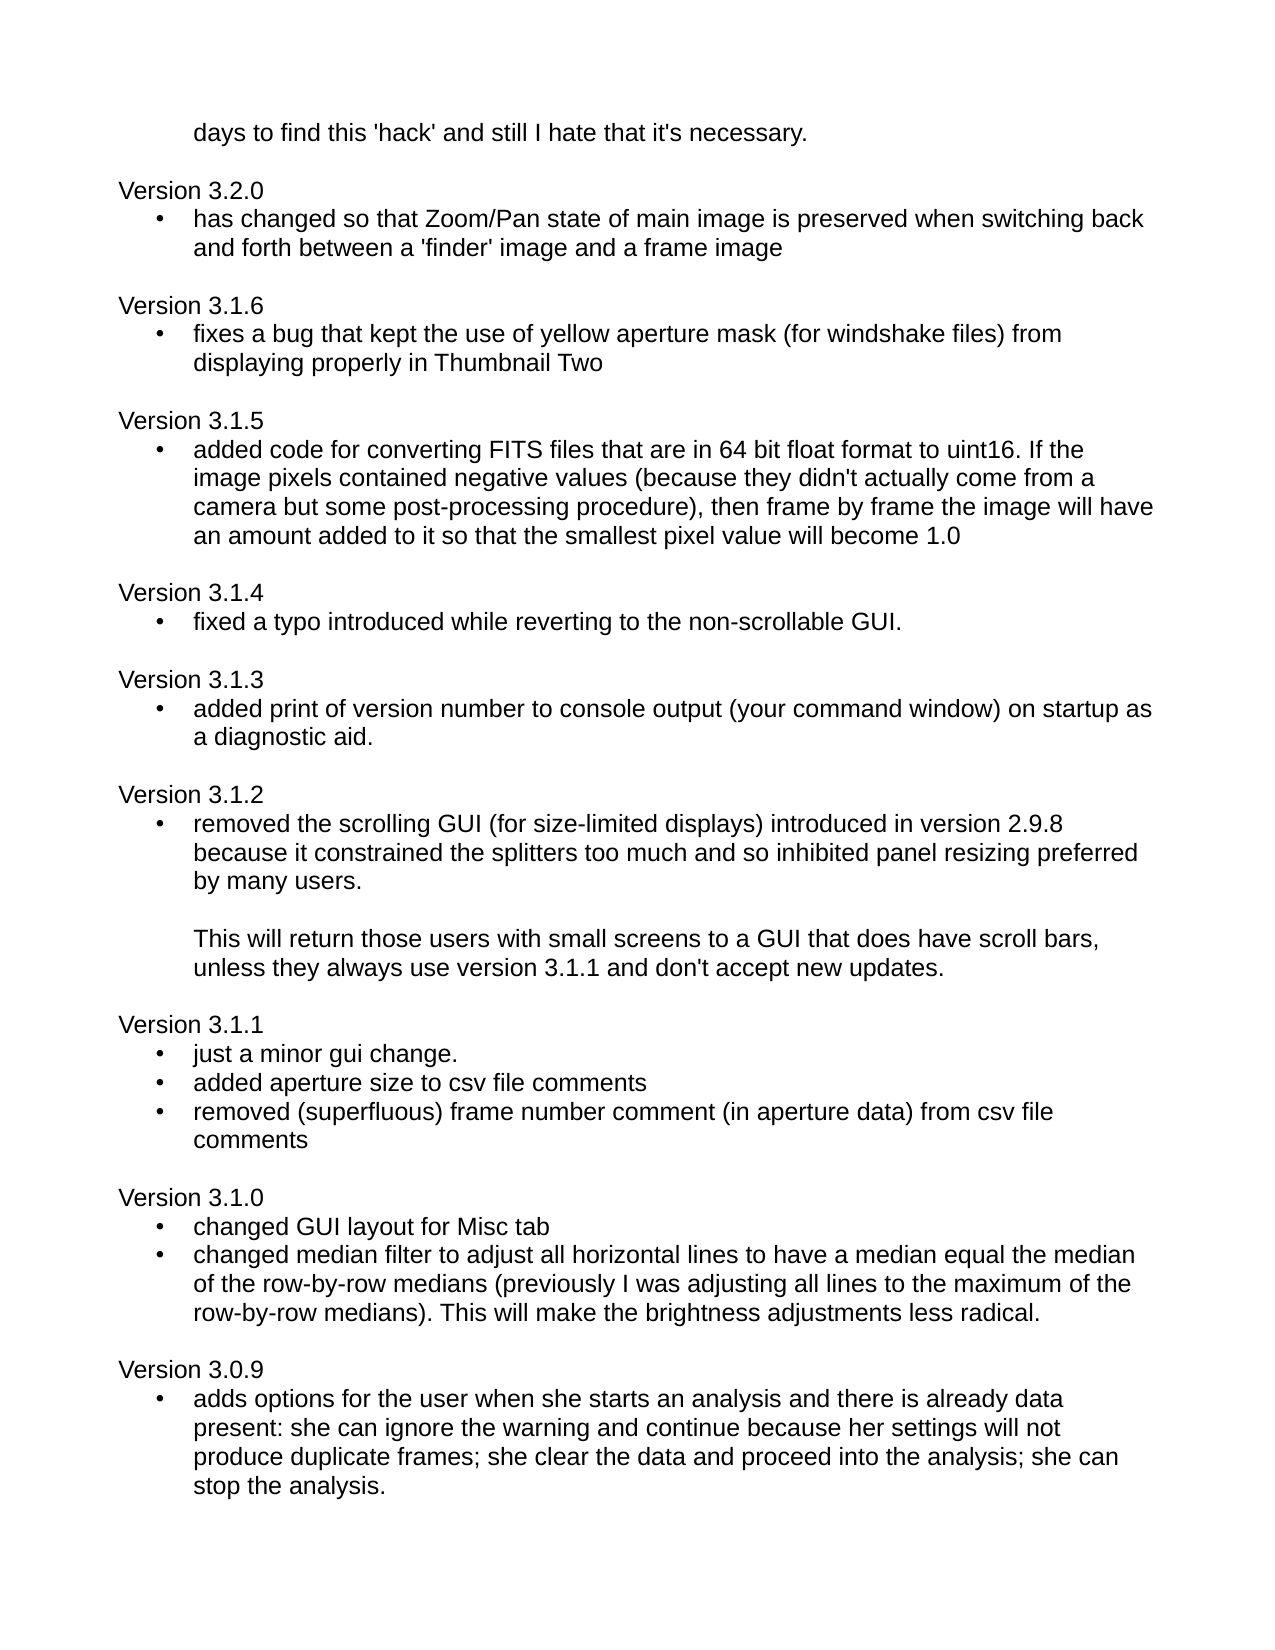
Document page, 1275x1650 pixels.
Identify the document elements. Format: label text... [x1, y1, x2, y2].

text Version 3.2.0 [118, 176, 1157, 204]
text Version 3.1.1 [118, 1010, 1157, 1039]
list added aperture size to csv file comments [156, 1068, 1157, 1096]
text Version 3.1.5 [118, 406, 1157, 434]
list added print of version number to console output (your command window) on startup as a diagnostic aid. [156, 693, 1157, 780]
list adds options for the user when she starts an analysis and there is already data present: she can ignore the warning and continue because her settings will not produce duplicate frames; she clear the data and proceed into the analysis; she can stop the analysis. [156, 1384, 1157, 1528]
list fixes a bug that kept the use of yellow aperture mask (for windshake files) from displaying properly in Thumbnail Two [156, 319, 1157, 377]
list removed (superfluous) frame number comment (in aperture data) from csv file comments [156, 1096, 1157, 1183]
list fixed a typo introduced while reverting to the non-scrollable GUI. [156, 607, 1157, 665]
list just a minor gui change. [156, 1039, 1157, 1068]
list changed GUI layout for Misc tab [156, 1212, 1157, 1240]
list added code for converting FITS files that are in 64 bit float format to uint16. If the image pixels contained negative values (because they didn't actually come from a camera but some post-processing procedure), then frame by frame the image will have an amount added to it so that the smallest pixel value will become 1.0 [156, 434, 1157, 550]
text Version 3.1.6 [118, 291, 1157, 319]
text Version 3.1.3 [118, 665, 1157, 693]
text Version 3.0.9 [118, 1356, 1157, 1384]
text Version 3.1.0 [118, 1183, 1157, 1212]
list removed the scrolling GUI (for size-limited displays) introduced in version 2.9.8 because it constrained the splitters too much and so inhibited panel resizing preferred by many users. This will return those users with small screens to a GUI that does have scroll bars, unless they always use version 3.1.1 and don't accept new updates. [156, 809, 1157, 1010]
text Version 3.1.4 [118, 578, 1157, 607]
list changed median filter to adjust all horizontal lines to have a median equal the median of the row-by-row medians (previously I was adjusting all lines to the maximum of the row-by-row medians). This will make the brightness adjustments less radical. [156, 1240, 1157, 1356]
list days to find this 'hack' and still I hate that it's necessary. [156, 118, 1157, 176]
list has changed so that Zoom/Pan state of main image is preserved when switching back and forth between a 'finder' image and a frame image [156, 204, 1157, 291]
text Version 3.1.2 [118, 780, 1157, 809]
